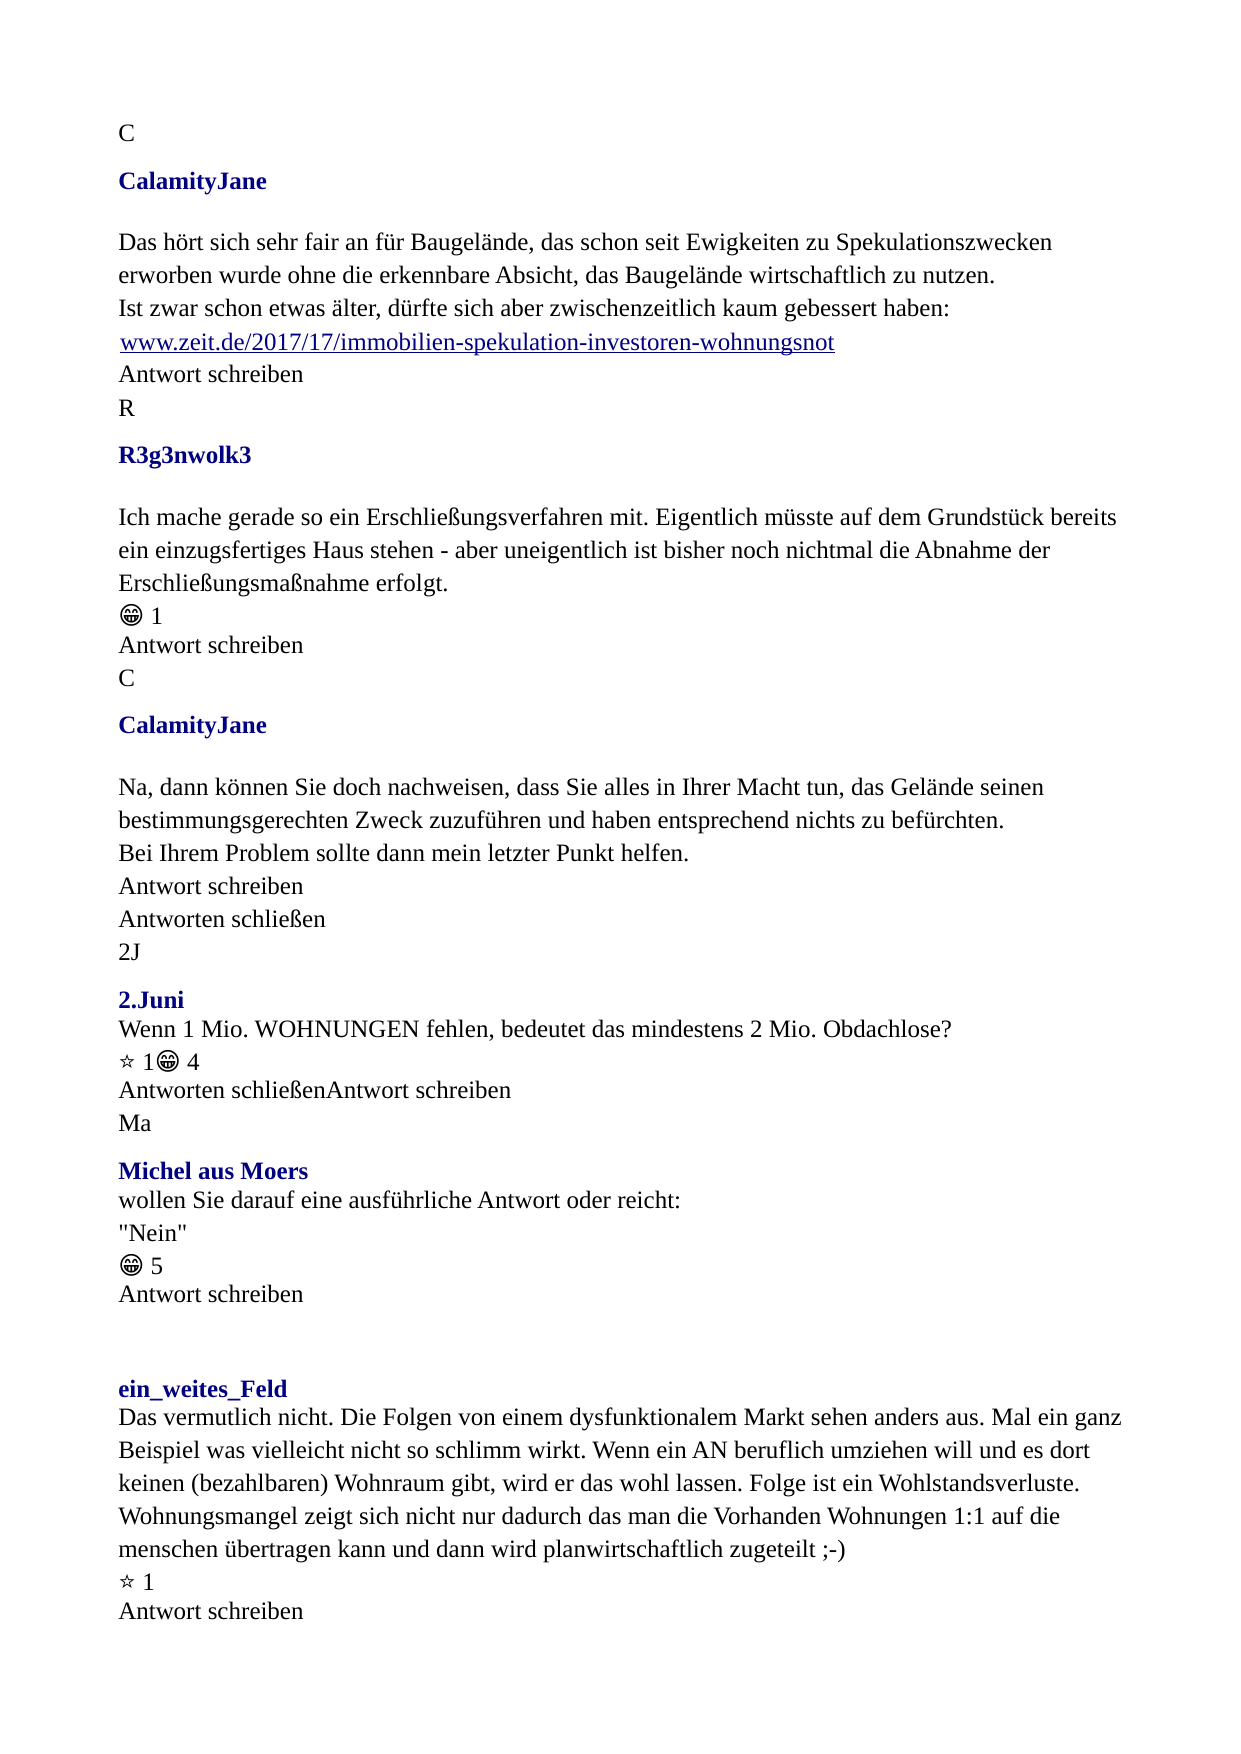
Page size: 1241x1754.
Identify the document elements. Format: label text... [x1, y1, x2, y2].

text Antwort schreiben [118, 630, 1122, 658]
text "Nein" [118, 1218, 1122, 1247]
text Bei Ihrem Problem sollte dann mein letzter Punkt helfen. [118, 838, 1122, 867]
text C [118, 118, 1122, 147]
text Antwort schreiben [118, 871, 1122, 900]
text 2J [118, 937, 1122, 966]
text Antwort schreiben [118, 1279, 1122, 1308]
text 😁 1 [118, 601, 1122, 630]
text Antwort schreiben [118, 359, 1122, 388]
text www.zeit.de/2017/17/immobilien-spekulation-investoren-wohnungsnot [118, 327, 1122, 355]
subtitle CalamityJane [118, 166, 1122, 194]
text ⭐️ 1 [118, 1567, 1122, 1596]
text Antworten schließen [118, 904, 1122, 933]
text Wenn 1 Mio. WOHNUNGEN fehlen, bedeutet das mindestens 2 Mio. Obdachlose? [118, 1014, 1122, 1042]
text Ist zwar schon etwas älter, dürfte sich aber zwischenzeitlich kaum gebessert haben: [118, 293, 1122, 322]
text Das hört sich sehr fair an für Baugelände, das schon seit Ewigkeiten zu Spekulationszwecken erworben wurde ohne die erkennbare Absicht, das Baugelände wirtschaftlich zu nutzen. [118, 227, 1122, 289]
text Das vermutlich nicht. Die Folgen von einem dysfunktionalem Markt sehen anders aus. Mal ein ganz Beispiel was vielleicht nicht so schlimm wirkt. Wenn ein AN beruflich umziehen will und es dort keinen (bezahlbaren) Wohnraum gibt, wird er das wohl lassen. Folge ist ein Wohlstandsverluste. Wohnungsmangel zeigt sich nicht nur dadurch das man die Vorhanden Wohnungen 1:1 auf die menschen übertragen kann und dann wird planwirtschaftlich zugeteilt ;-) [118, 1402, 1122, 1563]
subtitle Michel aus Moers [118, 1156, 1122, 1185]
text R [118, 393, 1122, 421]
subtitle ein_weites_Feld [118, 1374, 1122, 1402]
text C [118, 663, 1122, 692]
text Antwort schreiben [118, 1596, 1122, 1625]
text ⭐️ 1😁 4 [118, 1047, 1122, 1075]
text Na, dann können Sie doch nachweisen, dass Sie alles in Ihrer Macht tun, das Gelände seinen bestimmungsgerechten Zweck zuzuführen und haben entsprechend nichts zu befürchten. [118, 772, 1122, 834]
text wollen Sie darauf eine ausführliche Antwort oder reicht: [118, 1185, 1122, 1213]
text Ma [118, 1108, 1122, 1137]
subtitle CalamityJane [118, 710, 1122, 739]
text Antworten schließenAntwort schreiben [118, 1075, 1122, 1104]
subtitle R3g3nwolk3 [118, 440, 1122, 469]
text 😁 5 [118, 1251, 1122, 1279]
subtitle 2.Juni [118, 985, 1122, 1014]
text Ich mache gerade so ein Erschließungsverfahren mit. Eigentlich müsste auf dem Grundstück bereits ein einzugsfertiges Haus stehen - aber uneigentlich ist bisher noch nichtmal die Abnahme der Erschließungsmaßnahme erfolgt. [118, 502, 1122, 597]
